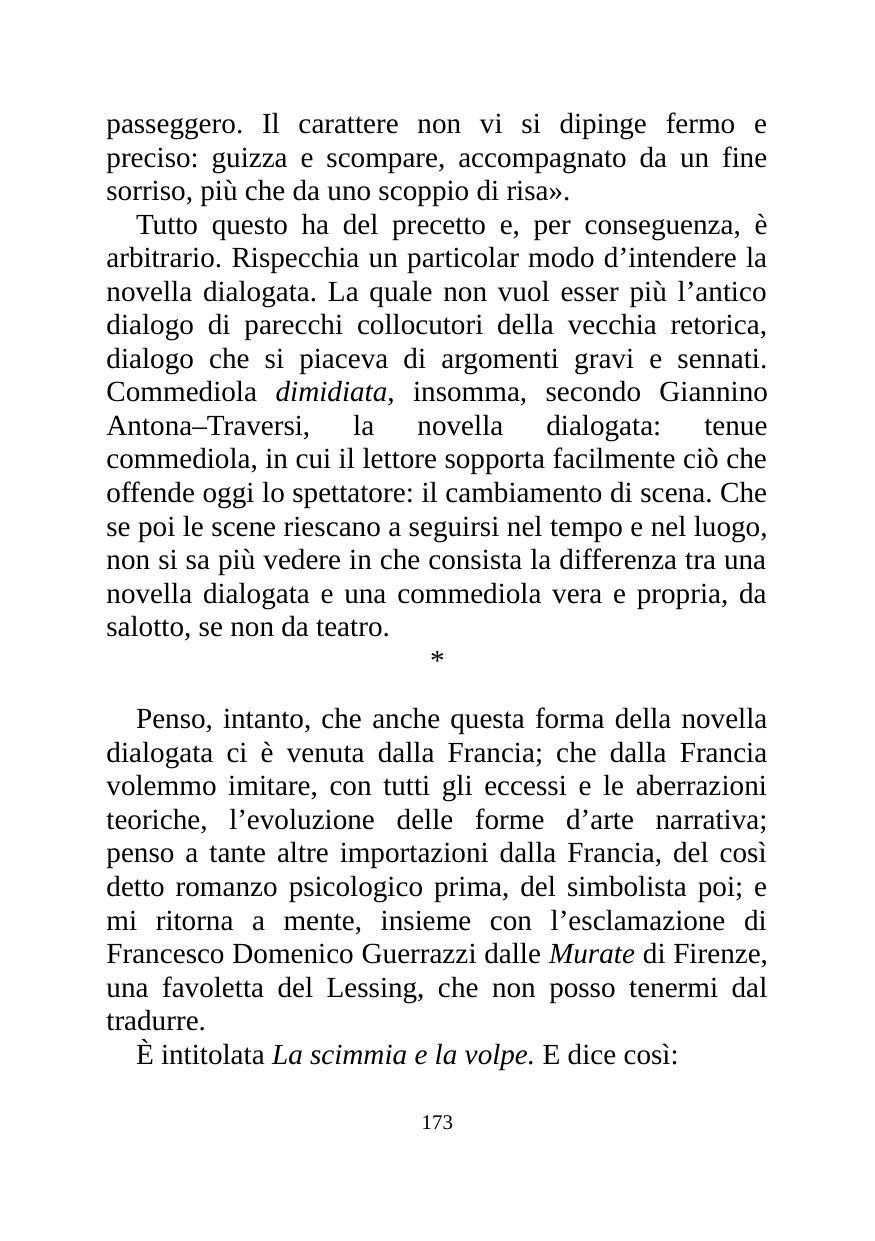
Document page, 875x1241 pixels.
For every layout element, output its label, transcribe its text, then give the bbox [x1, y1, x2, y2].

text passeggero. Il carattere non vi si dipinge fermo e preciso: guizza e scompare, accompagnato da un fine sorriso, più che da uno scoppio di risa». [106, 106, 768, 207]
text * [106, 643, 768, 676]
text Penso, intanto, che anche questa forma della novella dialogata ci è venuta dalla Francia; che dalla Francia volemmo imitare, con tutti gli eccessi e le aberrazioni teoriche, l’evoluzione delle forme d’arte narrativa; penso a tante altre importazioni dalla Francia, del così detto romanzo psicologico prima, del simbolista poi; e mi ritorna a mente, insieme con l’esclamazione di Francesco Domenico Guerrazzi dalle Murate di Firenze, una favoletta del Lessing, che non posso tenermi dal tradurre. [106, 701, 768, 1037]
text È intitolata La scimmia e la volpe. E dice così: [106, 1037, 768, 1070]
text Tutto questo ha del precetto e, per conseguenza, è arbitrario. Rispecchia un particolar modo d’intendere la novella dialogata. La quale non vuol esser più l’antico dialogo di parecchi collocutori della vecchia retorica, dialogo che si piaceva di argomenti gravi e sennati. Commediola dimidiata, insomma, secondo Giannino Antona–Traversi, la novella dialogata: tenue commediola, in cui il lettore sopporta facilmente ciò che offende oggi lo spettatore: il cambiamento di scena. Che se poi le scene riescano a seguirsi nel tempo e nel luogo, non si sa più vedere in che consista la differenza tra una novella dialogata e una commediola vera e propria, da salotto, se non da teatro. [106, 207, 768, 643]
